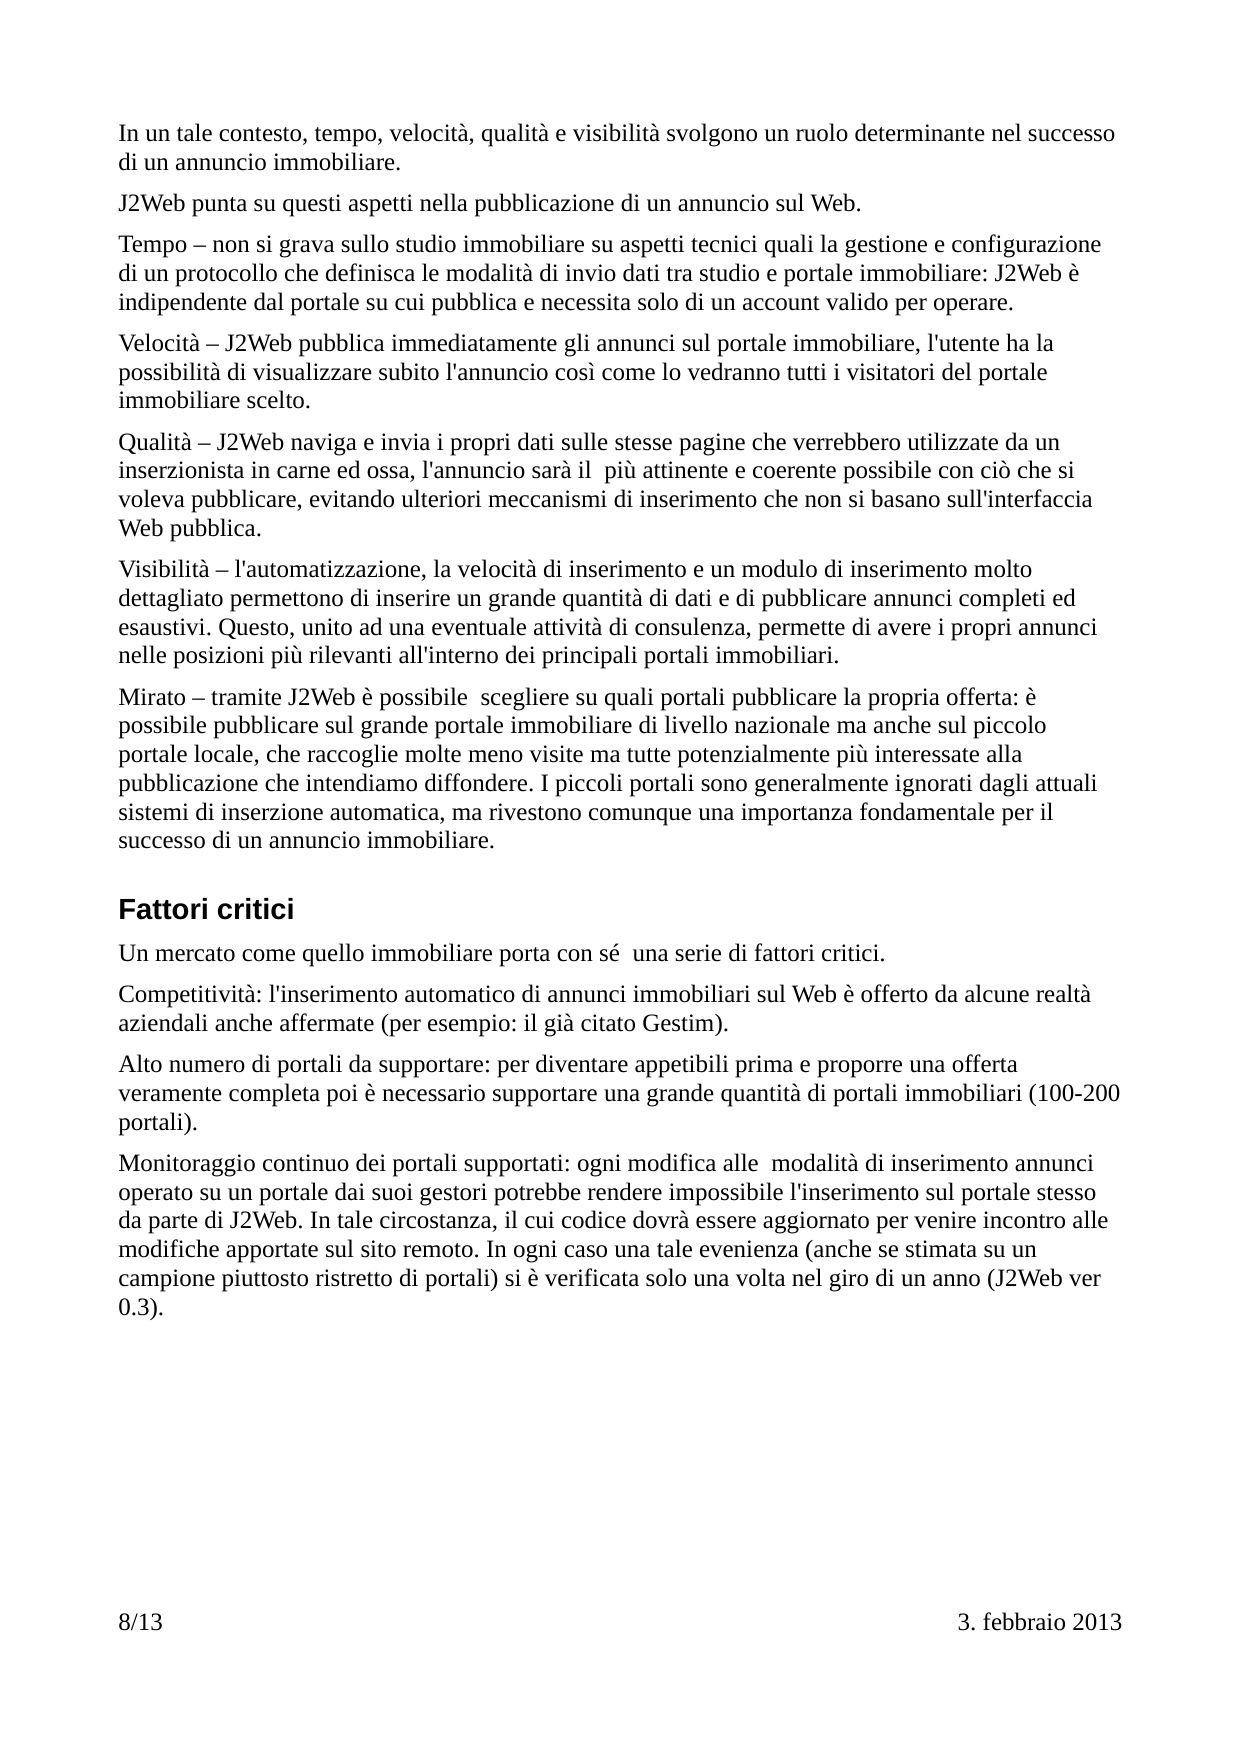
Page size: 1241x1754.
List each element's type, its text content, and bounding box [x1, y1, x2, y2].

text Tempo – non si grava sullo studio immobiliare su aspetti tecnici quali la gestione e configurazione di un protocollo che definisca le modalità di invio dati tra studio e portale immobiliare: J2Web è indipendente dal portale su cui pubblica e necessita solo di un account valido per operare. [118, 229, 1122, 316]
text Alto numero di portali da supportare: per diventare appetibili prima e proporre una offerta veramente completa poi è necessario supportare una grande quantità di portali immobiliari (100-200 portali). [118, 1049, 1122, 1135]
text Competitività: l'inserimento automatico di annunci immobiliari sul Web è offerto da alcune realtà aziendali anche affermate (per esempio: il già citato Gestim). [118, 979, 1122, 1037]
text J2Web punta su questi aspetti nella pubblicazione di un annuncio sul Web. [118, 188, 1122, 217]
text Monitoraggio continuo dei portali supportati: ogni modifica alle modalità di inserimento annunci operato su un portale dai suoi gestori potrebbe rendere impossibile l'inserimento sul portale stesso da parte di J2Web. In tale circostanza, il cui codice dovrà essere aggiornato per venire incontro alle modifiche apportate sul sito remoto. In ogni caso una tale evenienza (anche se stimata su un campione piuttosto ristretto di portali) si è verificata solo una volta nel giro di un anno (J2Web ver 0.3). [118, 1148, 1122, 1320]
subtitle Fattori critici [118, 892, 1122, 925]
text Velocità – J2Web pubblica immediatamente gli annunci sul portale immobiliare, l'utente ha la possibilità di visualizzare subito l'annuncio così come lo vedranno tutti i visitatori del portale immobiliare scelto. [118, 328, 1122, 414]
text Un mercato come quello immobiliare porta con sé una serie di fattori critici. [118, 938, 1122, 967]
text Qualità – J2Web naviga e invia i propri dati sulle stesse pagine che verrebbero utilizzate da un inserzionista in carne ed ossa, l'annuncio sarà il più attinente e coerente possibile con ciò che si voleva pubblicare, evitando ulteriori meccanismi di inserimento che non si basano sull'interfaccia Web pubblica. [118, 427, 1122, 542]
text In un tale contesto, tempo, velocità, qualità e visibilità svolgono un ruolo determinante nel successo di un annuncio immobiliare. [118, 118, 1122, 176]
text Mirato – tramite J2Web è possibile scegliere su quali portali pubblicare la propria offerta: è possibile pubblicare sul grande portale immobiliare di livello nazionale ma anche sul piccolo portale locale, che raccoglie molte meno visite ma tutte potenzialmente più interessate alla pubblicazione che intendiamo diffondere. I piccoli portali sono generalmente ignorati dagli attuali sistemi di inserzione automatica, ma rivestono comunque una importanza fondamentale per il successo di un annuncio immobiliare. [118, 682, 1122, 854]
text Visibilità – l'automatizzazione, la velocità di inserimento e un modulo di inserimento molto dettagliato permettono di inserire un grande quantità di dati e di pubblicare annunci completi ed esaustivi. Questo, unito ad una eventuale attività di consulenza, permette di avere i propri annunci nelle posizioni più rilevanti all'interno dei principali portali immobiliari. [118, 554, 1122, 669]
